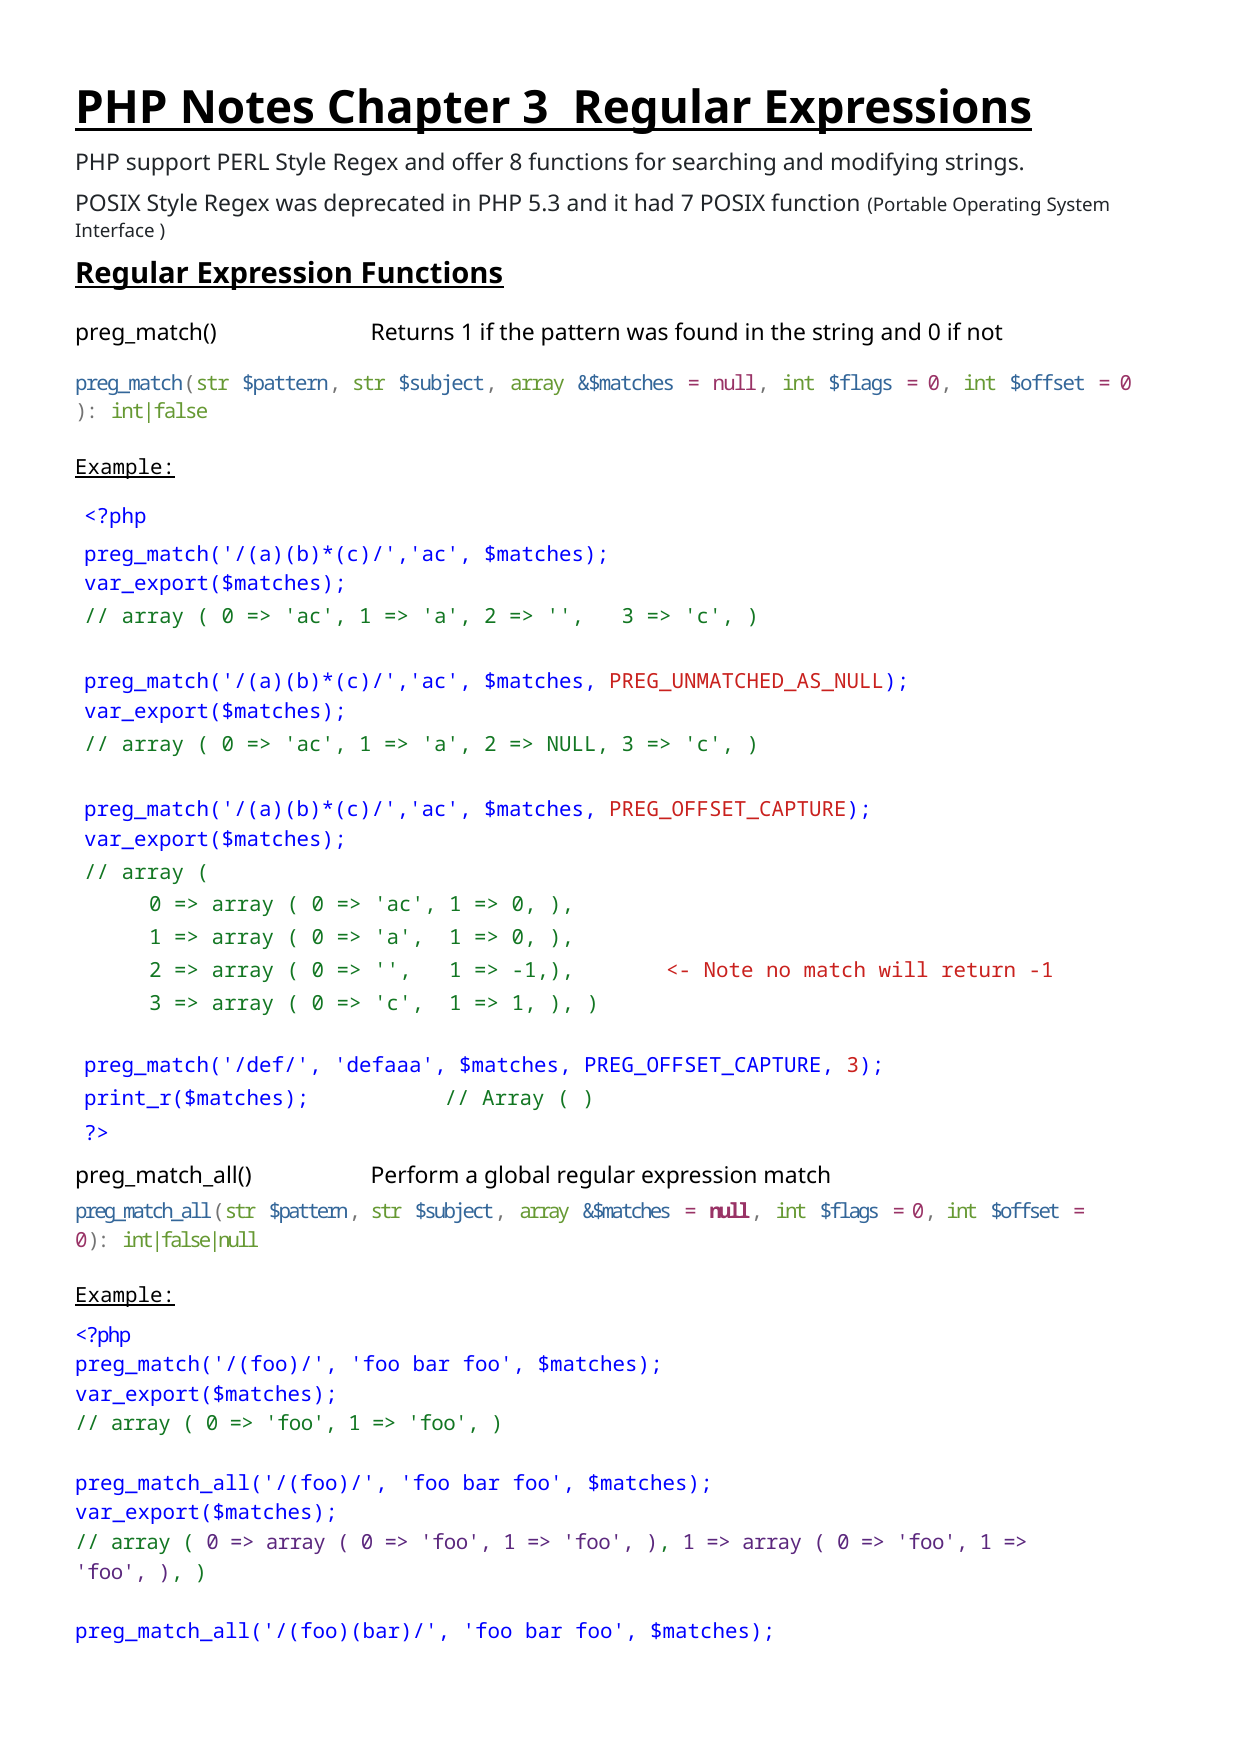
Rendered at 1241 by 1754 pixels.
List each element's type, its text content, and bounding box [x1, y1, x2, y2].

text preg_match() Returns 1 if the pattern was found in the string and 0 if not [75, 316, 1166, 347]
text PHP support PERL Style Regex and offer 8 functions for searching and modifying strings. [75, 146, 1166, 178]
text // array ( 0 => 'ac', 1 => 'a', 2 => '', 3 => 'c', ) [75, 591, 1166, 630]
text preg_match_all('/(foo)(bar)/', 'foo bar foo', $matches); [75, 1615, 1166, 1644]
text preg_match_all(str $pattern, str $subject, array &$matches = null, int $flags = 0, int $offset = 0): int|false|null [75, 1196, 1166, 1253]
text <?php [75, 1321, 1166, 1349]
text PHP Notes Chapter 3 Regular Expressions [75, 75, 1166, 137]
text preg_match('/(foo)/', 'foo bar foo', $matches); [75, 1349, 1166, 1377]
text var_export($matches); [75, 1377, 1166, 1407]
text 2 => array ( 0 => '', 1 => -1,), <- Note no match will return -1 [75, 945, 1166, 977]
text // array ( 0 => array ( 0 => 'foo', 1 => 'foo', ), 1 => array ( 0 => 'foo', 1 => 'foo', ), ) [75, 1526, 1166, 1585]
text // array ( 0 => 'ac', 1 => 'a', 2 => NULL, 3 => 'c', ) [75, 719, 1166, 757]
text var_export($matches); [75, 695, 1166, 719]
text preg_match_all() Perform a global regular expression match [75, 1159, 1166, 1190]
text preg_match('/(a)(b)*(c)/','ac', $matches, PREG_UNMATCHED_AS_NULL); [75, 656, 1166, 695]
text 1 => array ( 0 => 'a', 1 => 0, ), [75, 912, 1166, 945]
subtitle Regular Expression Functions [75, 252, 1166, 292]
text POSIX Style Regex was deprecated in PHP 5.3 and it had 7 POSIX function (Portable Operating System Interface ) [75, 187, 1166, 243]
text // array ( [75, 847, 1166, 879]
text var_export($matches); [75, 567, 1166, 591]
text preg_match('/(a)(b)*(c)/','ac', $matches); [75, 530, 1166, 567]
text ?> [75, 1108, 1166, 1156]
text preg_match_all('/(foo)/', 'foo bar foo', $matches); [75, 1466, 1166, 1496]
text 3 => array ( 0 => 'c', 1 => 1, ), ) [75, 977, 1166, 1016]
text // array ( 0 => 'foo', 1 => 'foo', ) [75, 1407, 1166, 1437]
text Example: [75, 1280, 1166, 1308]
text var_export($matches); [75, 1496, 1166, 1526]
text print_r($matches); // Array ( ) [75, 1073, 1166, 1108]
text 0 => array ( 0 => 'ac', 1 => 0, ), [75, 879, 1166, 912]
text preg_match('/def/', 'defaaa', $matches, PREG_OFFSET_CAPTURE, 3); [75, 1040, 1166, 1073]
text preg_match('/(a)(b)*(c)/','ac', $matches, PREG_OFFSET_CAPTURE); [75, 784, 1166, 823]
text preg_match(str $pattern, str $subject, array &$matches = null, int $flags = 0, int $offset = 0 ): int|false [75, 368, 1166, 425]
text <?php [75, 492, 1166, 530]
text var_export($matches); [75, 823, 1166, 847]
text Example: [75, 452, 1166, 481]
